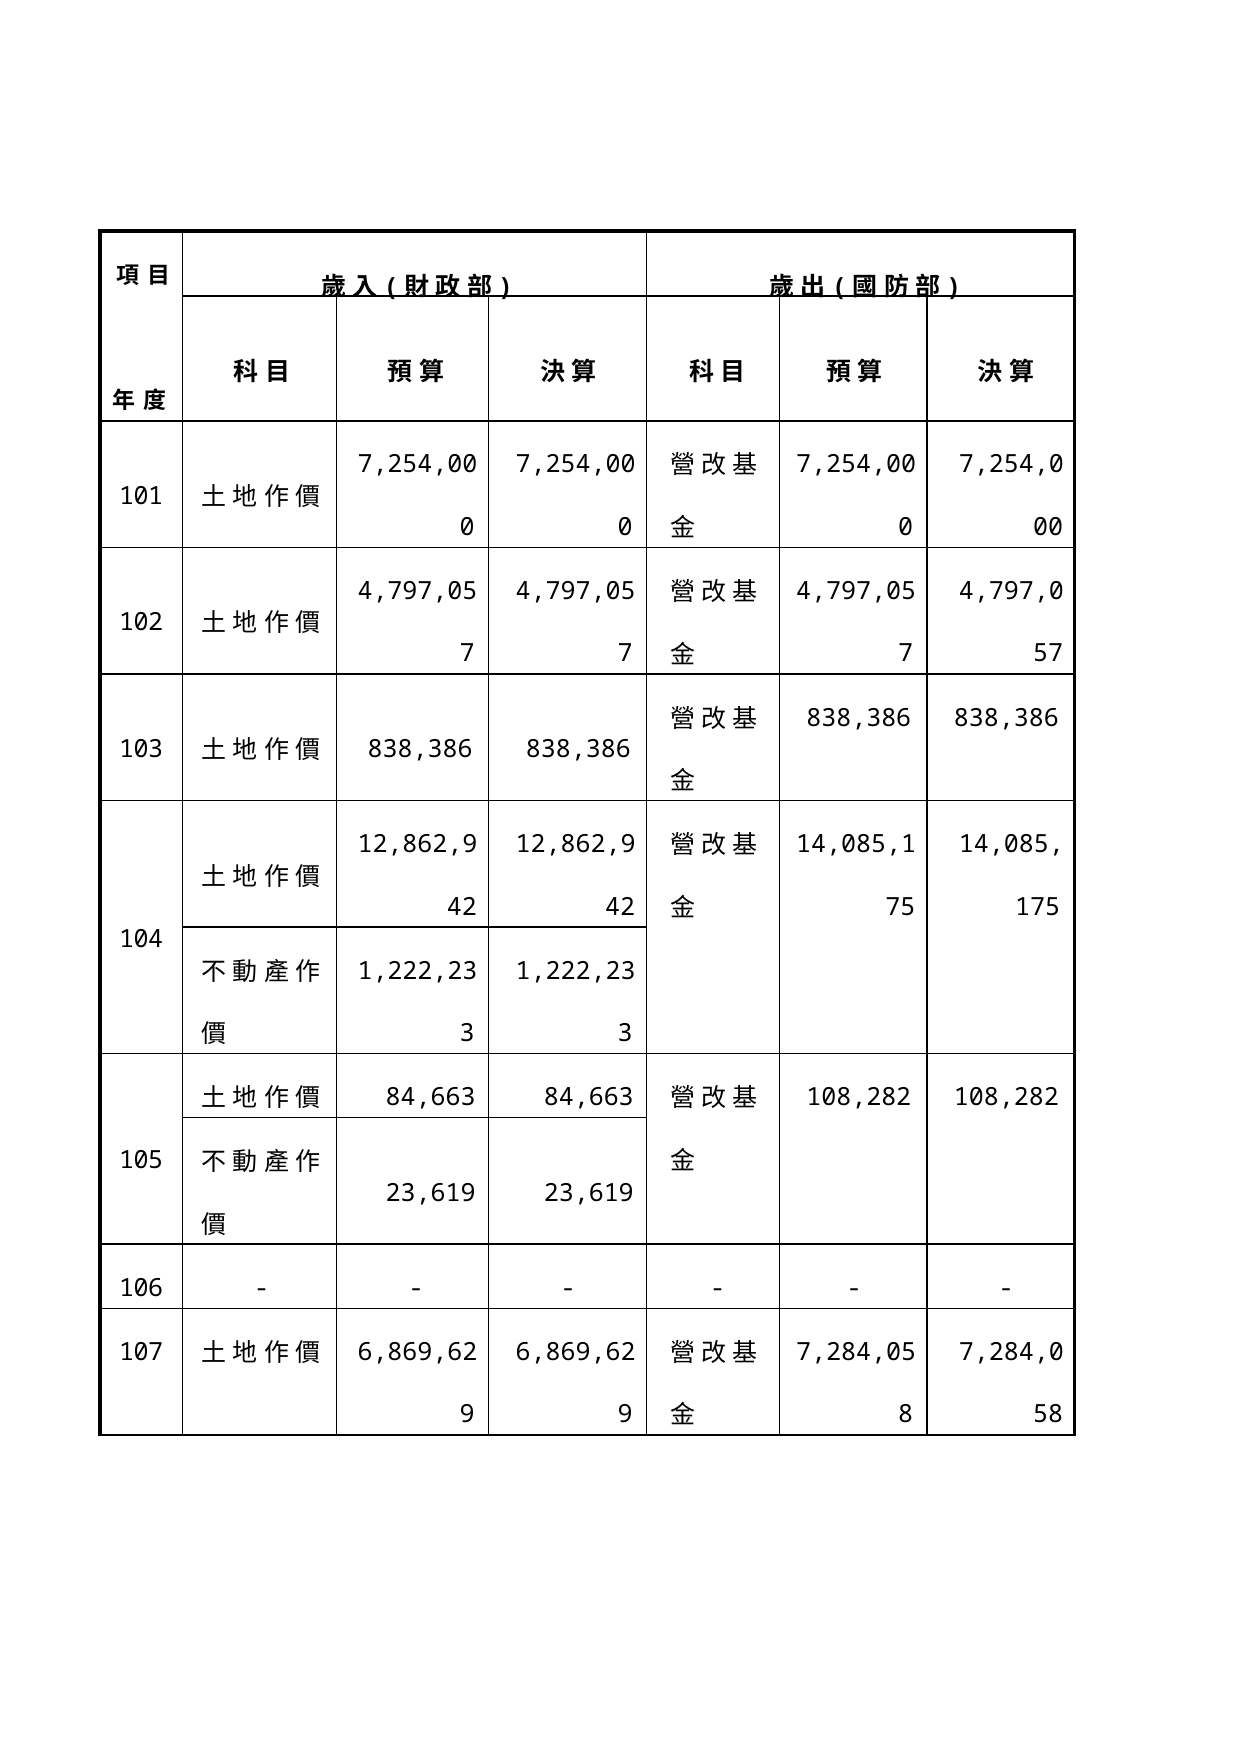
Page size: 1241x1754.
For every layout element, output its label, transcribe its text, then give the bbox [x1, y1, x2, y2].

table_cell - [928, 1245, 1073, 1307]
table_cell - [647, 1245, 779, 1307]
table_cell 不動產作價 [183, 928, 336, 1053]
table_cell - [183, 1245, 336, 1307]
table_cell 7,284,058 [928, 1309, 1073, 1434]
table_cell 7,284,058 [780, 1309, 926, 1434]
table_cell 不動產作價 [183, 1118, 336, 1243]
table_cell 7,254,000 [928, 422, 1073, 546]
table_cell 預算 [337, 297, 488, 420]
table_cell 838,386 [928, 675, 1073, 799]
table_cell 104 [102, 801, 182, 1053]
table_cell 1,222,233 [337, 928, 488, 1053]
table_cell 決算 [489, 297, 646, 420]
table_cell 107 [102, 1309, 182, 1434]
table_cell 4,797,057 [928, 548, 1073, 673]
table_cell 7,254,000 [780, 422, 926, 546]
table_cell 預算 [780, 297, 926, 420]
table_cell - [489, 1245, 646, 1307]
table_cell 106 [102, 1245, 182, 1307]
table_cell - [337, 1245, 488, 1307]
table_cell 105 [102, 1054, 182, 1243]
table_cell 1,222,233 [489, 928, 646, 1053]
table_cell 838,386 [337, 675, 488, 799]
table_cell 838,386 [780, 675, 926, 799]
table_cell 科目 [647, 297, 779, 420]
table_cell 營改基金 [647, 1309, 779, 1434]
table_cell 土地作價 [183, 675, 336, 799]
table_cell 土地作價 [183, 1309, 336, 1434]
table_cell 6,869,629 [489, 1309, 646, 1434]
table_cell 838,386 [489, 675, 646, 799]
table_cell 7,254,000 [337, 422, 488, 546]
table_cell 108,282 [780, 1054, 926, 1243]
table_cell 土地作價 [183, 422, 336, 546]
table_cell 23,619 [489, 1118, 646, 1243]
table_cell 12,862,942 [337, 801, 488, 926]
table_cell 營改基金 [647, 675, 779, 799]
table_cell 23,619 [337, 1118, 488, 1243]
table_cell 12,862,942 [489, 801, 646, 926]
table_cell 108,282 [928, 1054, 1073, 1243]
table_cell 土地作價 [183, 548, 336, 673]
table_cell 101 [102, 422, 182, 546]
table_cell 決算 [928, 297, 1073, 420]
table_cell 6,869,629 [337, 1309, 488, 1434]
table_header 歲入(財政部) [183, 233, 646, 295]
table_cell 7,254,000 [489, 422, 646, 546]
table_cell 102 [102, 548, 182, 673]
table_cell 營改基金 [647, 801, 779, 1053]
table_cell 84,663 [337, 1054, 488, 1117]
table_header 歲出(國防部) [647, 233, 1073, 295]
table_cell 營改基金 [647, 422, 779, 546]
table_cell 103 [102, 675, 182, 799]
table_cell 科目 [183, 297, 336, 420]
table_cell 土地作價 [183, 801, 336, 926]
table_cell 4,797,057 [489, 548, 646, 673]
table_header 項目 年度 [102, 233, 182, 420]
table_cell 14,085,175 [928, 801, 1073, 1053]
table_cell 營改基金 [647, 1054, 779, 1243]
table_cell 4,797,057 [337, 548, 488, 673]
table_cell 營改基金 [647, 548, 779, 673]
table_cell - [780, 1245, 926, 1307]
table_cell 14,085,175 [780, 801, 926, 1053]
table_cell 4,797,057 [780, 548, 926, 673]
table_cell 土地作價 [183, 1054, 336, 1117]
table_cell 84,663 [489, 1054, 646, 1117]
